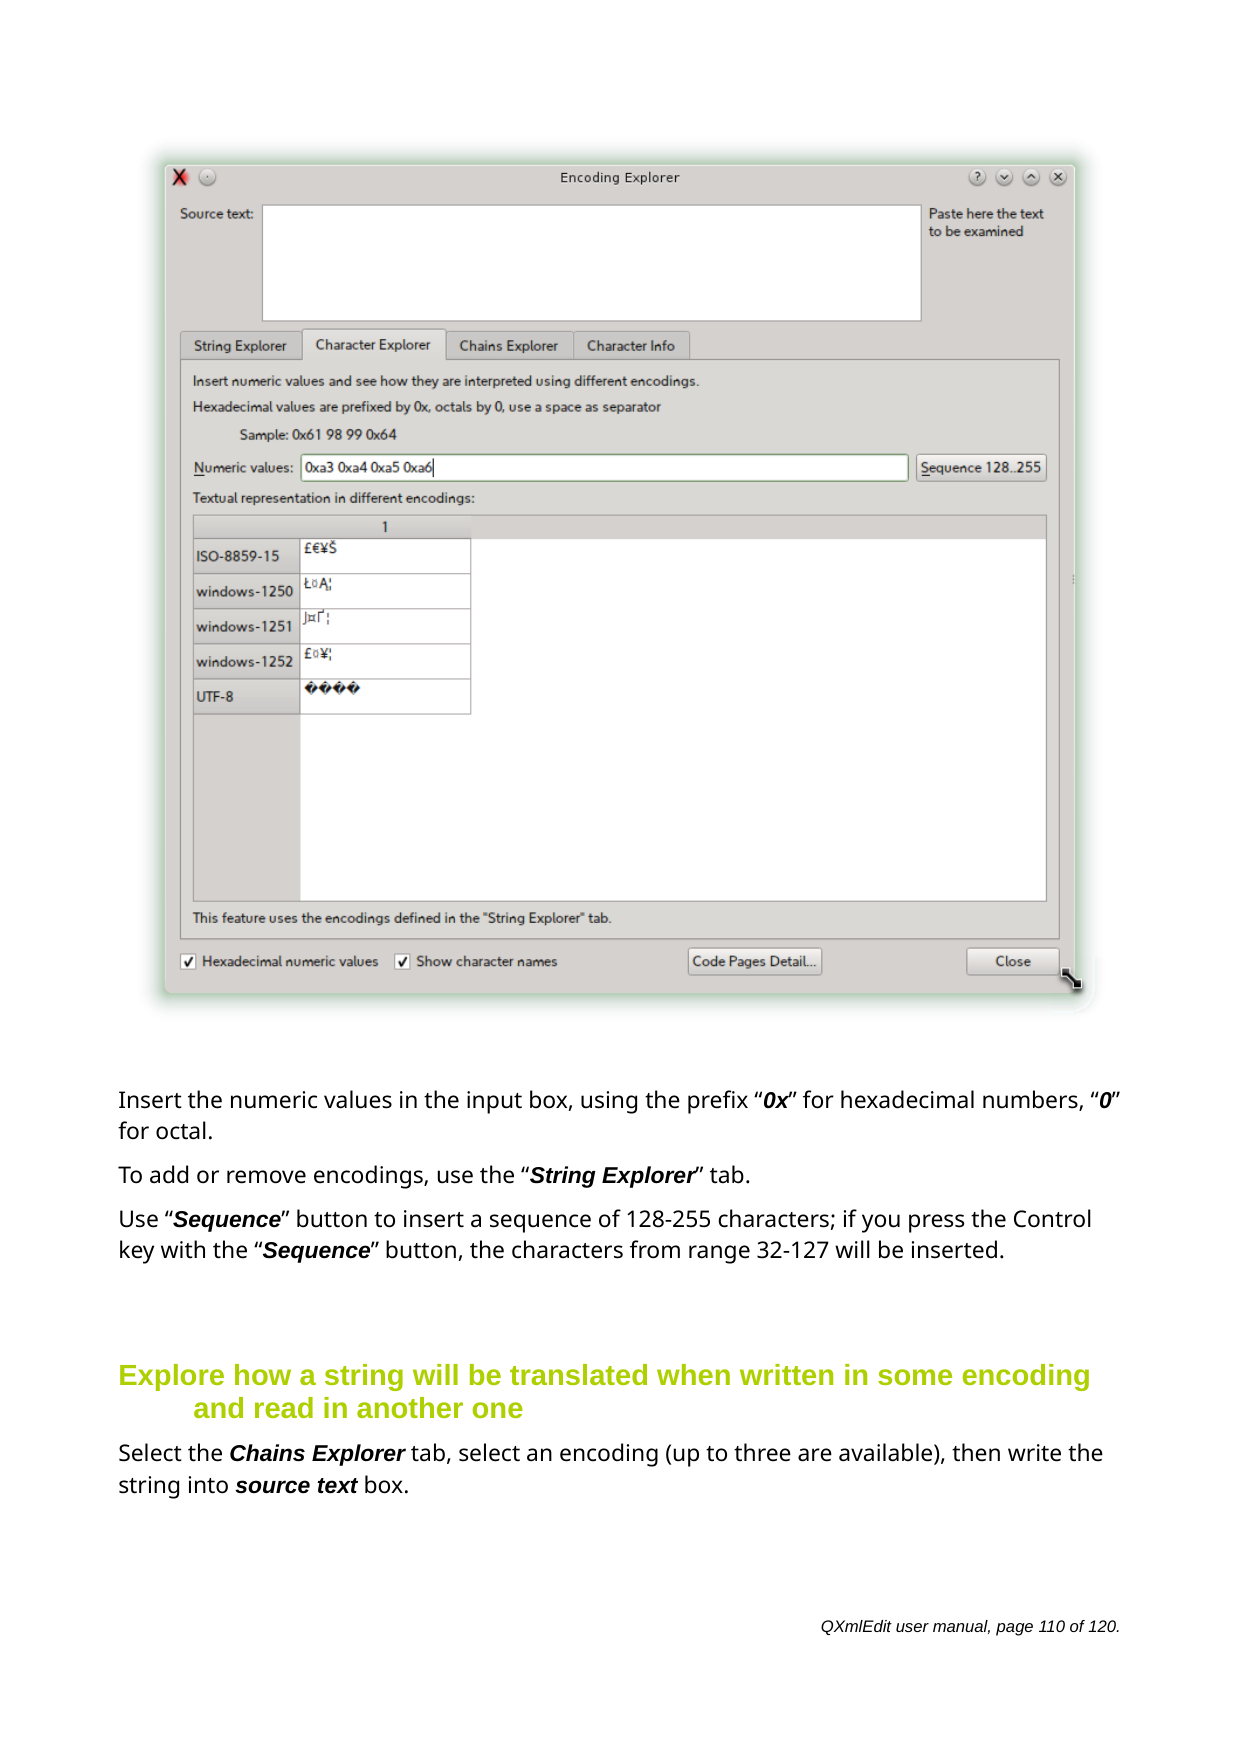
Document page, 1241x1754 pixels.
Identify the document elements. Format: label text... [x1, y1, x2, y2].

subtitle Explore how a string will be translated when written in some encoding and read in another one [118, 1358, 1122, 1425]
text Use “Sequence” button to insert a sequence of 128-255 characters; if you press the Control key with the “Sequence” button, the characters from range 32-127 will be inserted. [118, 1202, 1122, 1265]
text Select the Chains Explorer tab, select an encoding (up to three are available), then write the string into source text box. [118, 1437, 1122, 1500]
text To add or remove encodings, use the “String Explorer” tab. [118, 1159, 1122, 1190]
text Insert the numeric values in the input box, using the prefix “0x” for hexadecimal numbers, “0” for octal. [118, 1084, 1122, 1146]
picture [118, 118, 1122, 1040]
